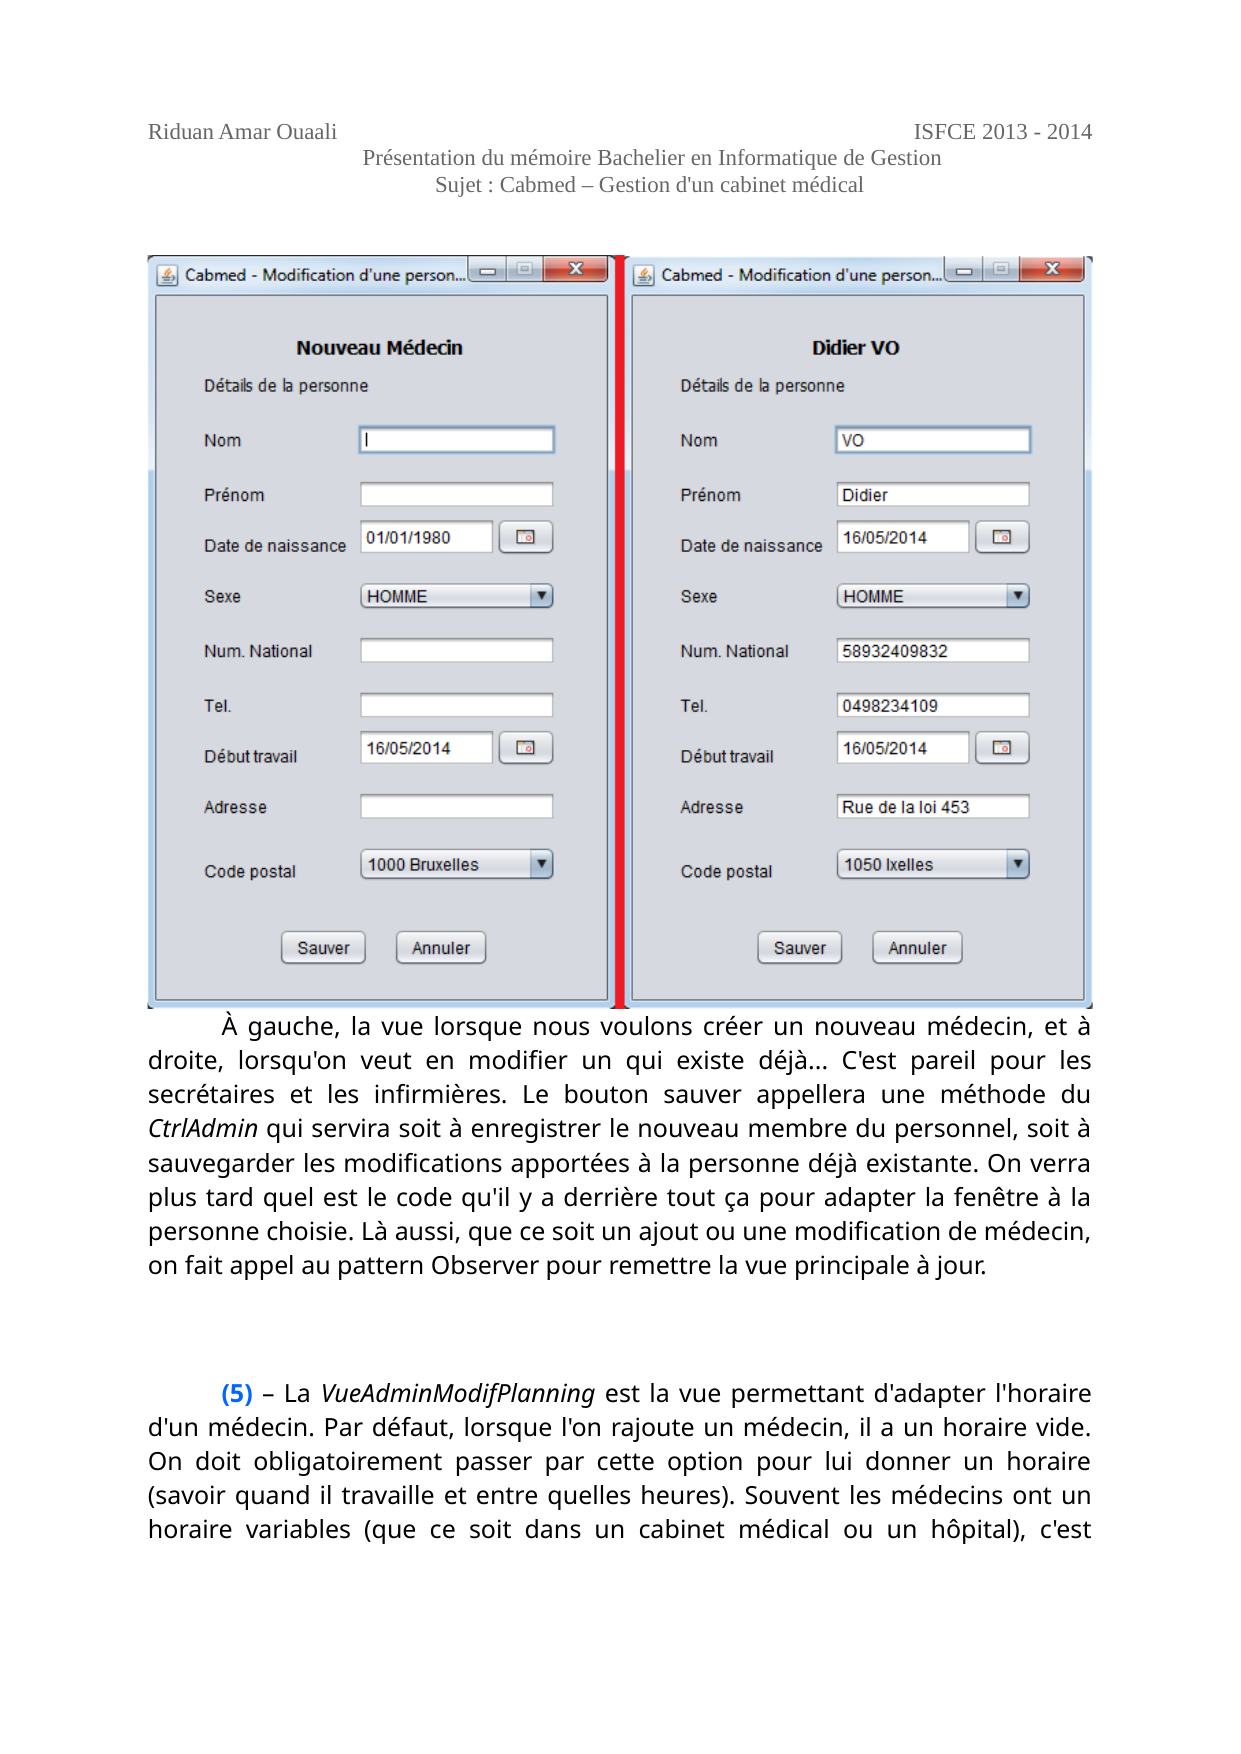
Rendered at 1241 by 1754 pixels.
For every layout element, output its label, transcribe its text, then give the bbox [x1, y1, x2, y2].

text (5) – La VueAdminModifPlanning est la vue permettant d'adapter l'horaire d'un médecin. Par défaut, lorsque l'on rajoute un médecin, il a un horaire vide. On doit obligatoirement passer par cette option pour lui donner un horaire (savoir quand il travaille et entre quelles heures). Souvent les médecins ont un horaire variables (que ce soit dans un cabinet médical ou un hôpital), c'est [148, 1376, 1093, 1546]
text À gauche, la vue lorsque nous voulons créer un nouveau médecin, et à droite, lorsqu'on veut en modifier un qui existe déjà... C'est pareil pour les secrétaires et les infirmières. Le bouton sauver appellera une méthode du CtrlAdmin qui servira soit à enregistrer le nouveau membre du personnel, soit à sauvegarder les modifications apportées à la personne déjà existante. On verra plus tard quel est le code qu'il y a derrière tout ça pour adapter la fenêtre à la personne choisie. Là aussi, que ce soit un ajout ou une modification de médecin, on fait appel au pattern Observer pour remettre la vue principale à jour. [148, 1009, 1093, 1281]
picture [147, 255, 1093, 1009]
